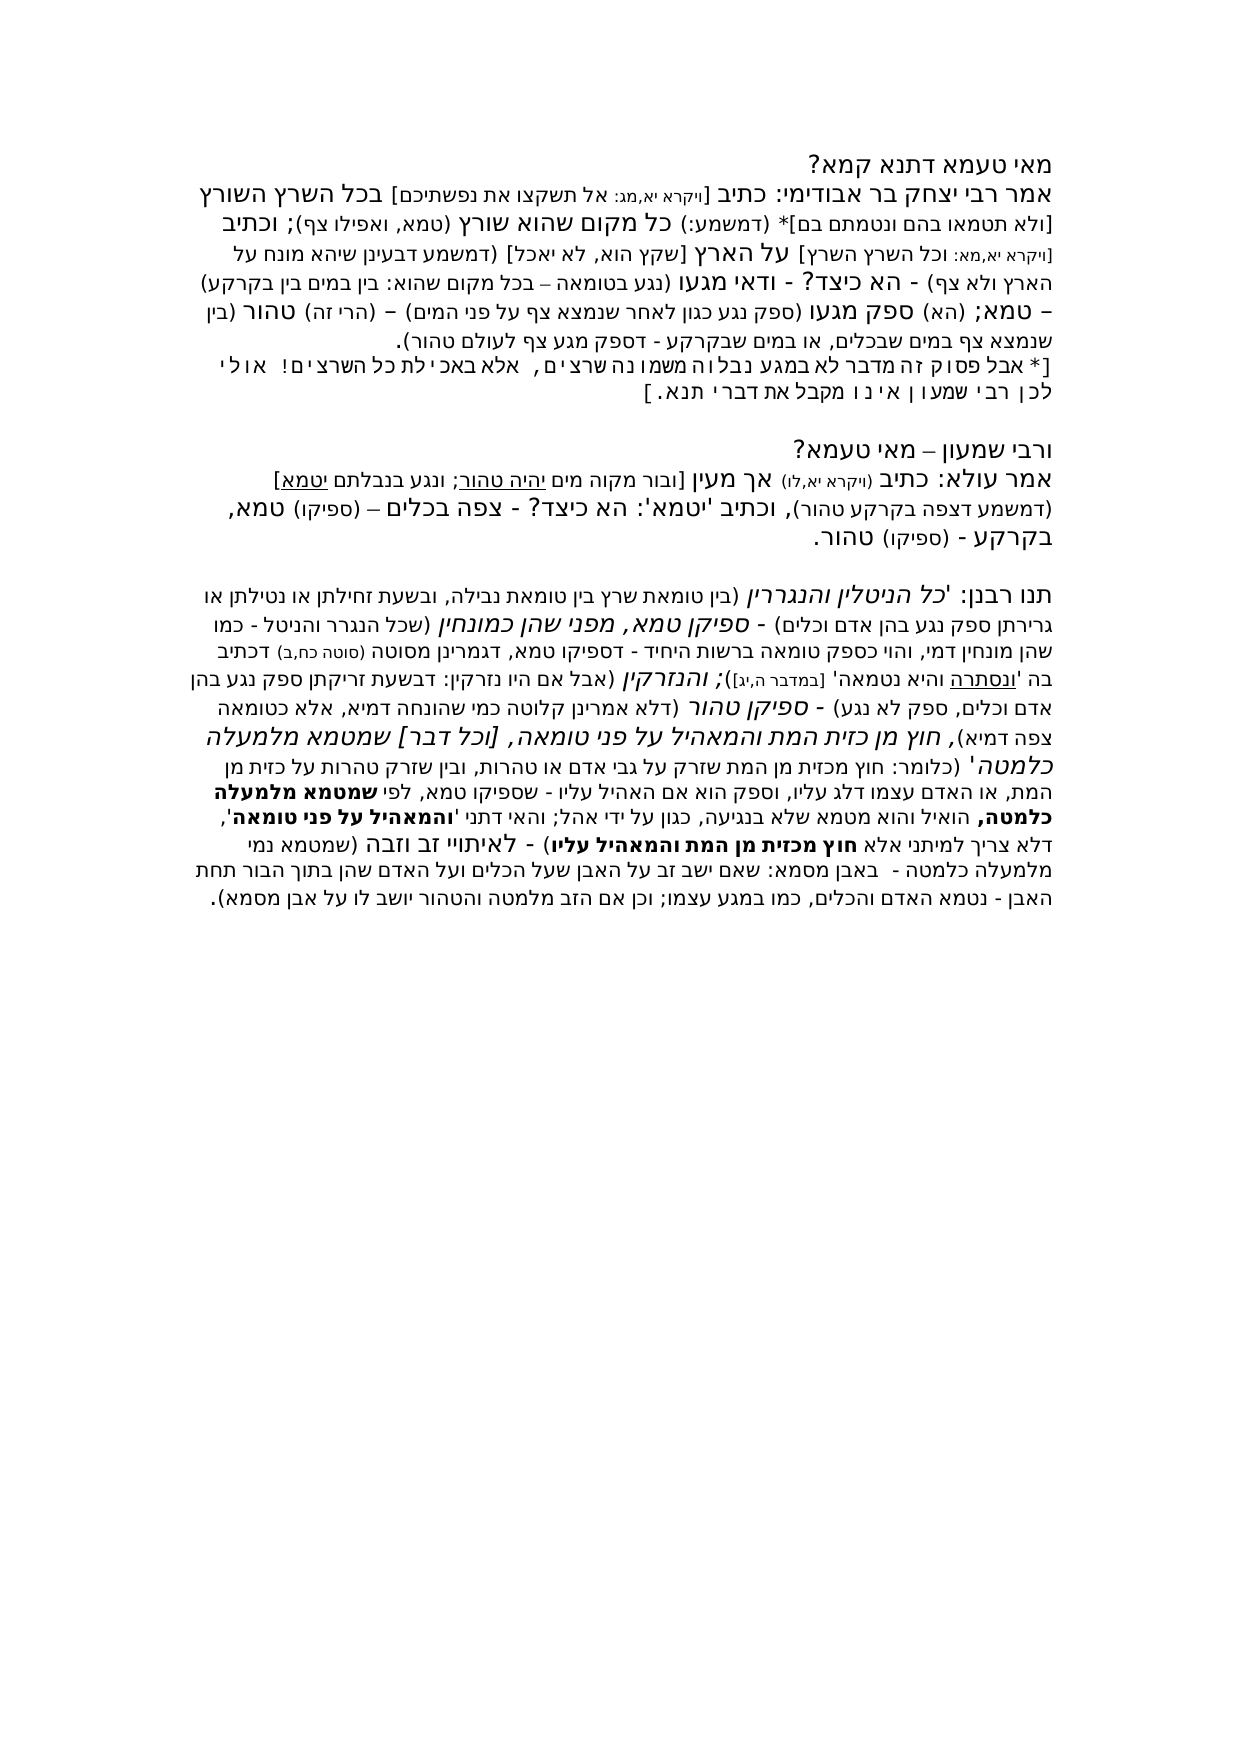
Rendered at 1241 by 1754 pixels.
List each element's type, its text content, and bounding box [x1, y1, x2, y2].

text מאי טעמא דתנא קמא? [187, 150, 1053, 179]
text תנו רבנן: 'כל הניטלין והנגררין (בין טומאת שרץ בין טומאת נבילה, ובשעת זחילתן או נטילתן או גרירתן ספק נגע בהן אדם וכלים) - ספיקן טמא, מפני שהן כמונחין (שכל הנגרר והניטל - כמו שהן מונחין דמי, והוי כספק טומאה ברשות היחיד - דספיקו טמא, דגמרינן מסוטה (סוטה כח,ב) דכתיב בה 'ונסתרה והיא נטמאה' [במדבר ה,יג]); והנזרקין (אבל אם היו נזרקין: דבשעת זריקתן ספק נגע בהן אדם וכלים, ספק לא נגע) - ספיקן טהור (דלא אמרינן קלוטה כמי שהונחה דמיא, אלא כטומאה צפה דמיא), חוץ מן כזית המת והמאהיל על פני טומאה, [וכל דבר] שמטמא מלמעלה כלמטה' (כלומר: חוץ מכזית מן המת שזרק על גבי אדם או טהרות, ובין שזרק טהרות על כזית מן המת, או האדם עצמו דלג עליו, וספק הוא אם האהיל עליו - שספיקו טמא, לפי שמטמא מלמעלה כלמטה, הואיל והוא מטמא שלא בנגיעה, כגון על ידי אהל; והאי דתני 'והמאהיל על פני טומאה', דלא צריך למיתני אלא חוץ מכזית מן המת והמאהיל עליו) - לאיתויי זב וזבה (שמטמא נמי מלמעלה כלמטה - באבן מסמא: שאם ישב זב על האבן שעל הכלים ועל האדם שהן בתוך הבור תחת האבן - נטמא האדם והכלים, כמו במגע עצמו; וכן אם הזב מלמטה והטהור יושב לו על אבן מסמא). [187, 580, 1053, 912]
text אמר רבי יצחק בר אבודימי: כתיב [ויקרא יא,מג: אל תשקצו את נפשתיכם] בכל השרץ השורץ [ולא תטמאו בהם ונטמתם בם]* (דמשמע:) כל מקום שהוא שורץ (טמא, ואפילו צף); וכתיב [ויקרא יא,מא: וכל השרץ השרץ] על הארץ [שקץ הוא, לא יאכל] (דמשמע דבעינן שיהא מונח על הארץ ולא צף) - הא כיצד? - ודאי מגעו (נגע בטומאה – בכל מקום שהוא: בין במים בין בקרקע) – טמא; (הא) ספק מגעו (ספק נגע כגון לאחר שנמצא צף על פני המים) – (הרי זה) טהור (בין שנמצא צף במים שבכלים, או במים שבקרקע - דספק מגע צף לעולם טהור). [187, 179, 1053, 354]
text ורבי שמעון – מאי טעמא? [187, 435, 1053, 464]
text אמר עולא: כתיב (ויקרא יא,לו) אך מעין [ובור מקוה מים יהיה טהור; ונגע בנבלתם יטמא] (דמשמע דצפה בקרקע טהור), וכתיב 'יטמא': הא כיצד? - צפה בכלים – (ספיקו) טמא, בקרקע - (ספיקו) טהור. [187, 464, 1053, 552]
text [* אבל פסוק זה מדבר לא במגע נבלוה משמונה שרצים, אלא באכילת כל השרצים! אולי לכן רבי שמעון אינו מקבל את דברי תנא.] [187, 354, 1053, 406]
